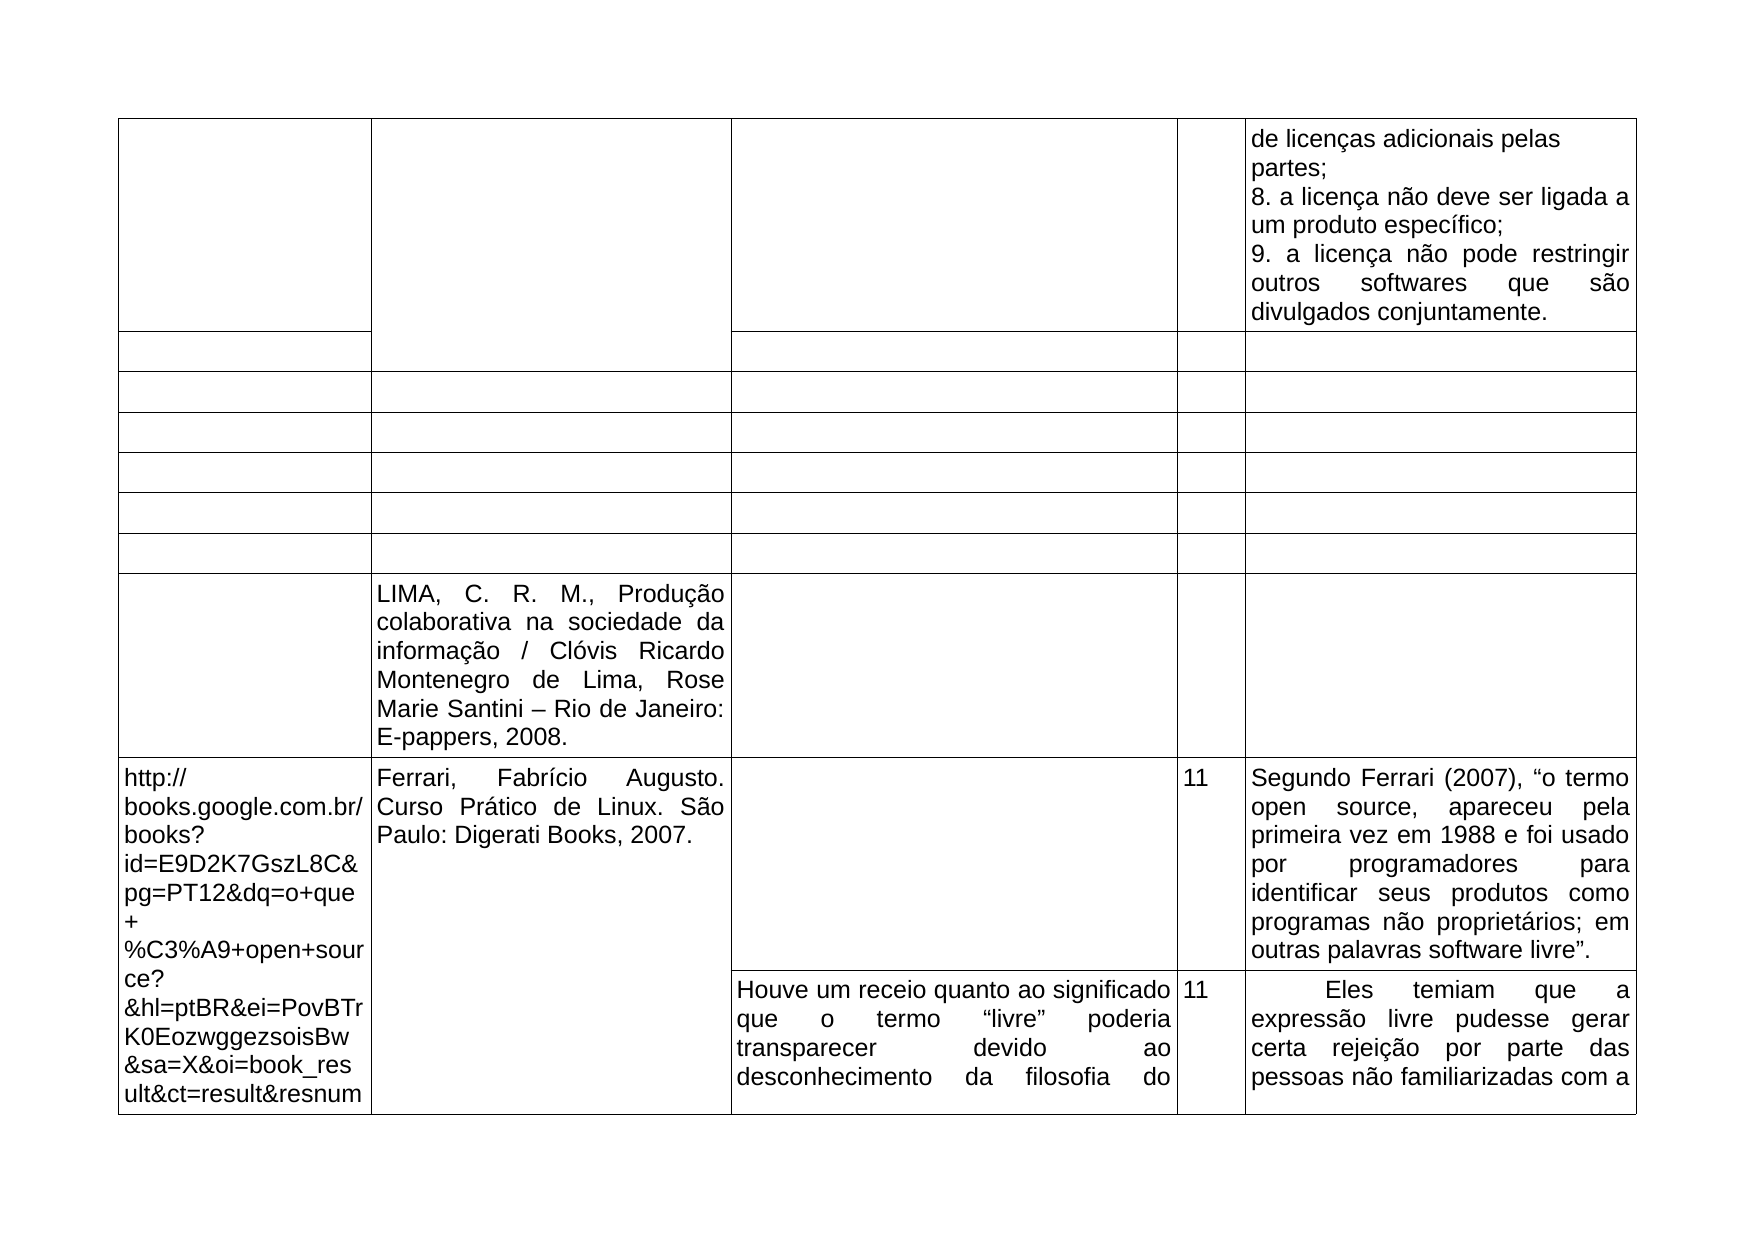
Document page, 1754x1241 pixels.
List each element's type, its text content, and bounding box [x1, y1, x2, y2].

table_cell [372, 453, 731, 492]
table_cell [1178, 413, 1245, 452]
table_cell http://books.google.com.br/books?id=E9D2K7GszL8C&pg=PT12&dq=o+que+%C3%A9+open+source?&hl=ptBR&ei=PovBTrK0EozwggezsoisBw&sa=X&oi=book_result&ct=result&resnum [119, 758, 371, 1113]
table_cell [1178, 119, 1245, 331]
table_cell [1178, 574, 1245, 757]
table_cell [1178, 493, 1245, 532]
table_cell 11 [1178, 758, 1245, 970]
table_cell [732, 493, 1177, 532]
table_cell de licenças adicionais pelas partes; 8. a licença não deve ser ligada a um produto específico; 9. a licença não pode restringir outros softwares que são divulgados conjuntamente. [1246, 119, 1636, 331]
table_cell [1246, 413, 1636, 452]
table_cell [732, 332, 1177, 371]
table_cell [119, 413, 371, 452]
table_cell Eles temiam que a expressão livre pudesse gerar certa rejeição por parte das pessoas não familiarizadas com a [1246, 971, 1636, 1113]
table_cell [732, 534, 1177, 573]
table_cell Segundo Ferrari (2007), “o termo open source, apareceu pela primeira vez em 1988 e foi usado por programadores para identificar seus produtos como programas não proprietários; em outras palavras software livre”. [1246, 758, 1636, 970]
table_cell 11 [1178, 971, 1245, 1113]
table_cell [1178, 332, 1245, 371]
table_cell [119, 119, 371, 331]
table_cell [119, 574, 371, 757]
table_cell [372, 493, 731, 532]
table_cell [119, 453, 371, 492]
table_cell [732, 758, 1177, 970]
table_cell [732, 119, 1177, 331]
table_cell [732, 453, 1177, 492]
table_cell [1246, 453, 1636, 492]
table_cell [372, 372, 731, 412]
table_cell [119, 372, 371, 412]
table_cell [1246, 493, 1636, 532]
table_cell [119, 332, 371, 371]
table_cell [1246, 372, 1636, 412]
table_cell Houve um receio quanto ao significado que o termo “livre” poderia transparecer devido ao desconhecimento da filosofia do [732, 971, 1177, 1113]
table_cell [372, 534, 731, 573]
table_cell [372, 413, 731, 452]
table_cell [1178, 372, 1245, 412]
table_cell [1178, 534, 1245, 573]
table_cell [1178, 453, 1245, 492]
table_cell [1246, 574, 1636, 757]
table_cell [1246, 332, 1636, 371]
table_cell [119, 534, 371, 573]
table_cell [1246, 534, 1636, 573]
table_cell [372, 119, 731, 371]
table_cell Ferrari, Fabrício Augusto. Curso Prático de Linux. São Paulo: Digerati Books, 2007. [372, 758, 731, 1113]
table_cell LIMA, C. R. M., Produção colaborativa na sociedade da informação / Clóvis Ricardo Montenegro de Lima, Rose Marie Santini – Rio de Janeiro: E-pappers, 2008. [372, 574, 731, 757]
table_cell [732, 413, 1177, 452]
table_cell [119, 493, 371, 532]
table_cell [732, 574, 1177, 757]
table_cell [732, 372, 1177, 412]
